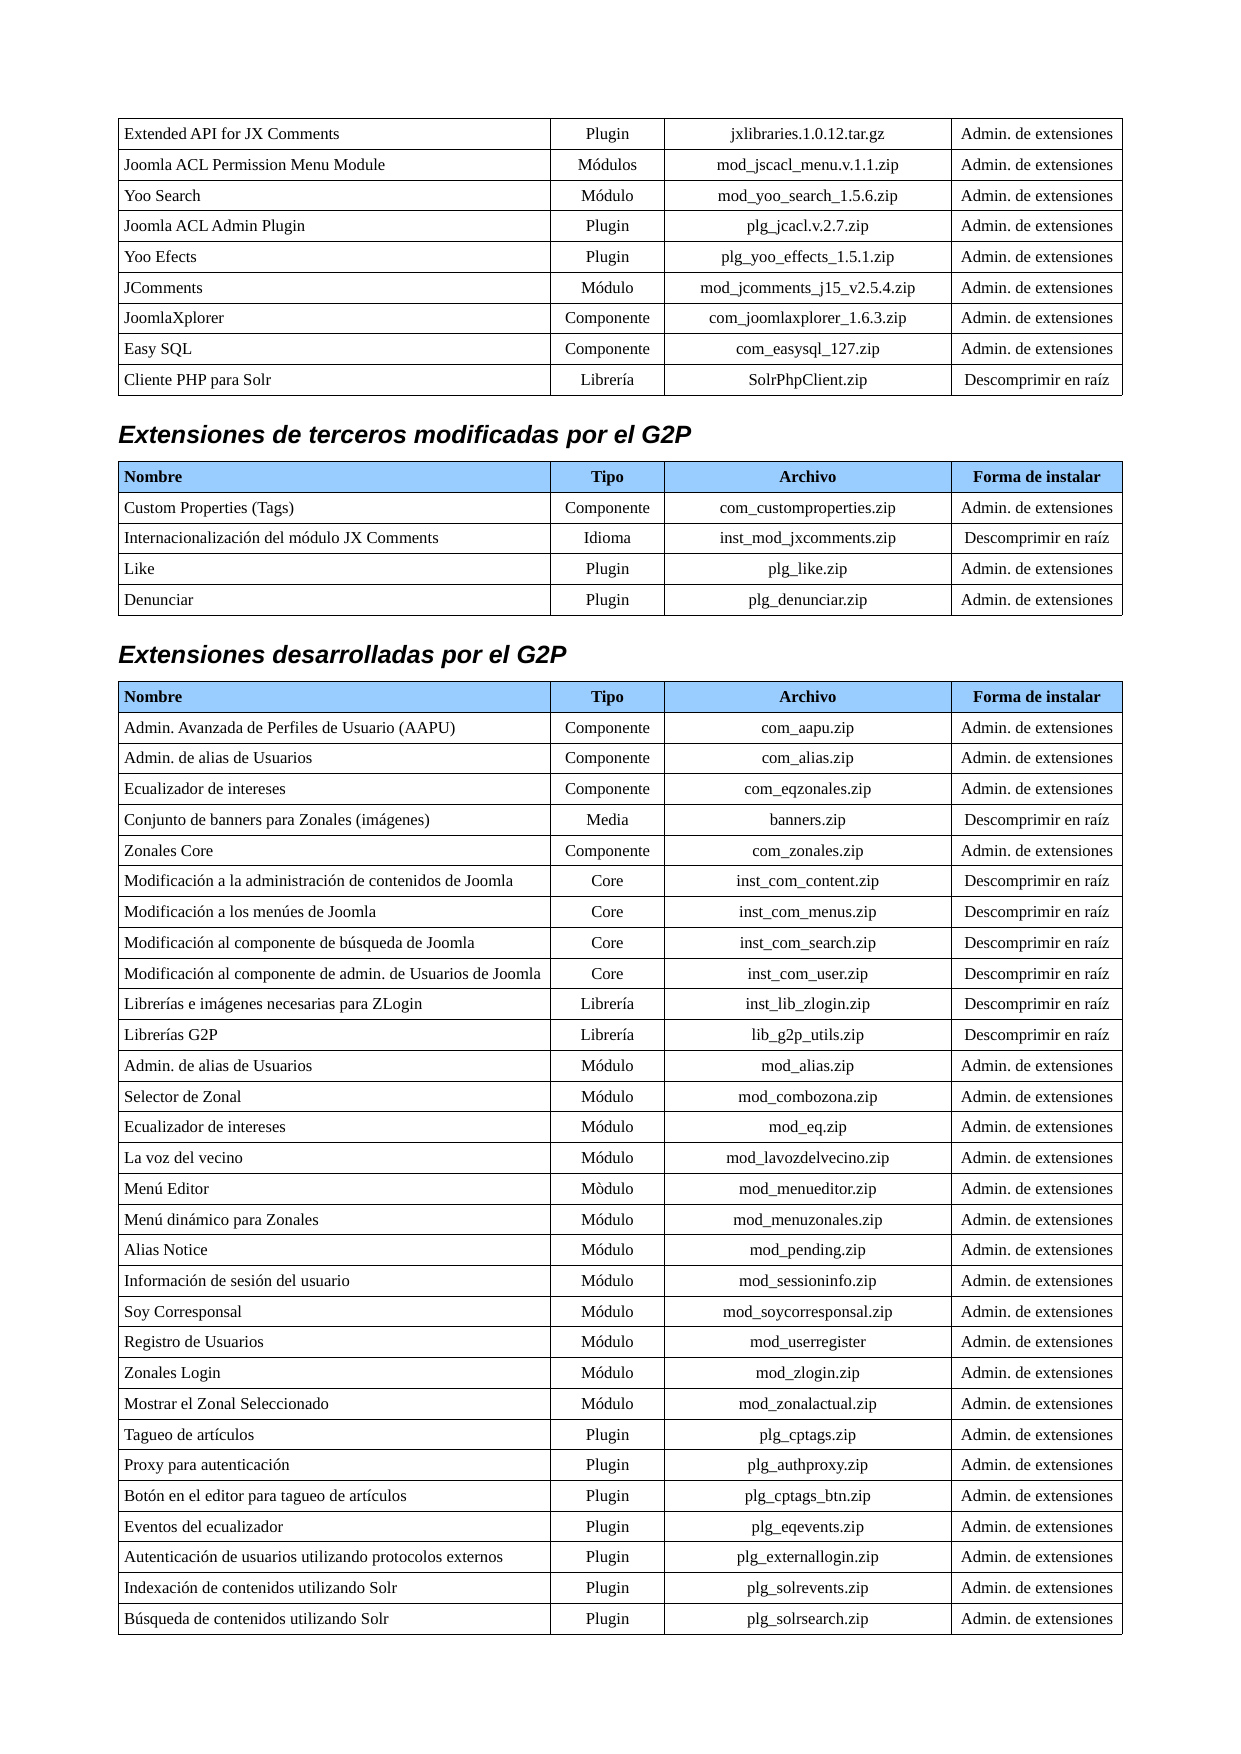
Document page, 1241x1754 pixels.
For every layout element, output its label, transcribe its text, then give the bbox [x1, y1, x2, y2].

table_cell Componente [551, 493, 664, 522]
table_cell Joomla ACL Admin Plugin [119, 211, 550, 241]
table_cell Plugin [551, 1481, 664, 1511]
table_cell Módulo [551, 273, 664, 302]
table_cell Admin. de extensiones [952, 713, 1122, 742]
table_cell jxlibraries.1.0.12.tar.gz [665, 119, 951, 149]
table_cell Admin. de extensiones [952, 1082, 1122, 1111]
table_cell Botón en el editor para tagueo de artículos [119, 1481, 550, 1511]
table_cell plg_externallogin.zip [665, 1542, 951, 1572]
table_cell Core [551, 897, 664, 927]
table_cell mod_pending.zip [665, 1235, 951, 1265]
table_cell Registro de Usuarios [119, 1327, 550, 1357]
table_cell inst_com_user.zip [665, 959, 951, 988]
table_cell Descomprimir en raíz [952, 866, 1122, 896]
table_cell mod_sessioninfo.zip [665, 1266, 951, 1296]
table_cell plg_yoo_effects_1.5.1.zip [665, 242, 951, 272]
table_cell Librería [551, 365, 664, 395]
table_cell JoomlaXplorer [119, 304, 550, 333]
table_cell Descomprimir en raíz [952, 805, 1122, 835]
table_cell Librería [551, 1020, 664, 1050]
table_cell Admin. de extensiones [952, 150, 1122, 179]
table_cell Media [551, 805, 664, 835]
table_cell Plugin [551, 1450, 664, 1480]
table_cell Búsqueda de contenidos utilizando Solr [119, 1604, 550, 1634]
table_cell Menú Editor [119, 1174, 550, 1203]
table_cell Menú dinámico para Zonales [119, 1205, 550, 1234]
table_cell mod_combozona.zip [665, 1082, 951, 1111]
table_cell mod_jscacl_menu.v.1.1.zip [665, 150, 951, 179]
table_cell Soy Corresponsal [119, 1297, 550, 1326]
table_cell mod_lavozdelvecino.zip [665, 1143, 951, 1173]
table_cell Módulo [551, 1112, 664, 1142]
table_cell plg_cptags.zip [665, 1420, 951, 1449]
table_cell Módulo [551, 1205, 664, 1234]
table_cell plg_eqevents.zip [665, 1512, 951, 1541]
table_cell plg_solrsearch.zip [665, 1604, 951, 1634]
table_cell Módulo [551, 1082, 664, 1111]
table_cell com_eqzonales.zip [665, 774, 951, 804]
table_cell Módulo [551, 1051, 664, 1081]
table_cell La voz del vecino [119, 1143, 550, 1173]
table_cell Conjunto de banners para Zonales (imágenes) [119, 805, 550, 835]
table_cell Módulo [551, 1358, 664, 1388]
table_cell Admin. de extensiones [952, 334, 1122, 364]
table_cell Yoo Efects [119, 242, 550, 272]
table_cell plg_cptags_btn.zip [665, 1481, 951, 1511]
table_cell Plugin [551, 1573, 664, 1603]
table_cell Plugin [551, 119, 664, 149]
table_cell plg_solrevents.zip [665, 1573, 951, 1603]
table_cell Admin. de extensiones [952, 181, 1122, 210]
table_cell Admin. de extensiones [952, 836, 1122, 865]
table_cell Admin. de alias de Usuarios [119, 1051, 550, 1081]
table_cell Admin. Avanzada de Perfiles de Usuario (AAPU) [119, 713, 550, 742]
table_cell Descomprimir en raíz [952, 524, 1122, 553]
table_cell Admin. de alias de Usuarios [119, 744, 550, 773]
table_header Tipo [551, 682, 664, 712]
table_cell Información de sesión del usuario [119, 1266, 550, 1296]
table_cell Admin. de extensiones [952, 1604, 1122, 1634]
subtitle Extensiones de terceros modificadas por el G2P [118, 420, 1122, 448]
table_cell mod_zonalactual.zip [665, 1389, 951, 1418]
table_header Nombre [119, 462, 550, 492]
table_cell Admin. de extensiones [952, 1481, 1122, 1511]
table_cell plg_jcacl.v.2.7.zip [665, 211, 951, 241]
table_cell Modificación a la administración de contenidos de Joomla [119, 866, 550, 896]
table_cell Ecualizador de intereses [119, 1112, 550, 1142]
table_cell Plugin [551, 1542, 664, 1572]
table_cell Yoo Search [119, 181, 550, 210]
table_cell Admin. de extensiones [952, 1542, 1122, 1572]
table_cell Admin. de extensiones [952, 304, 1122, 333]
table_cell mod_userregister [665, 1327, 951, 1357]
table_cell Autenticación de usuarios utilizando protocolos externos [119, 1542, 550, 1572]
table_cell com_zonales.zip [665, 836, 951, 865]
table_cell Plugin [551, 211, 664, 241]
table_cell Like [119, 554, 550, 584]
table_cell Admin. de extensiones [952, 1051, 1122, 1081]
table_cell Componente [551, 304, 664, 333]
table_cell Modificación al componente de búsqueda de Joomla [119, 928, 550, 958]
table_cell Mostrar el Zonal Seleccionado [119, 1389, 550, 1418]
table_cell Zonales Login [119, 1358, 550, 1388]
table_cell plg_authproxy.zip [665, 1450, 951, 1480]
table_cell Plugin [551, 1420, 664, 1449]
table_header Archivo [665, 682, 951, 712]
table_cell Alias Notice [119, 1235, 550, 1265]
table_cell Custom Properties (Tags) [119, 493, 550, 522]
table_cell Admin. de extensiones [952, 1327, 1122, 1357]
table_cell Admin. de extensiones [952, 1143, 1122, 1173]
table_header Tipo [551, 462, 664, 492]
table_cell com_alias.zip [665, 744, 951, 773]
table_cell Descomprimir en raíz [952, 928, 1122, 958]
table_cell com_aapu.zip [665, 713, 951, 742]
table_cell Descomprimir en raíz [952, 365, 1122, 395]
table_cell Admin. de extensiones [952, 1573, 1122, 1603]
table_cell Core [551, 866, 664, 896]
table_cell Admin. de extensiones [952, 1450, 1122, 1480]
table_cell Módulo [551, 1143, 664, 1173]
table_cell Ecualizador de intereses [119, 774, 550, 804]
table_cell Plugin [551, 242, 664, 272]
table_cell Proxy para autenticación [119, 1450, 550, 1480]
table_cell Admin. de extensiones [952, 1512, 1122, 1541]
table_cell Plugin [551, 585, 664, 615]
table_cell Easy SQL [119, 334, 550, 364]
table_cell Admin. de extensiones [952, 1358, 1122, 1388]
table_cell banners.zip [665, 805, 951, 835]
table_cell Descomprimir en raíz [952, 1020, 1122, 1050]
table_cell Modificación al componente de admin. de Usuarios de Joomla [119, 959, 550, 988]
table_cell Idioma [551, 524, 664, 553]
table_cell inst_com_search.zip [665, 928, 951, 958]
table_cell Admin. de extensiones [952, 1174, 1122, 1203]
table_cell Plugin [551, 554, 664, 584]
table_cell Zonales Core [119, 836, 550, 865]
table_cell Componente [551, 744, 664, 773]
table_cell Librerías e imágenes necesarias para ZLogin [119, 989, 550, 1019]
table_cell Admin. de extensiones [952, 1297, 1122, 1326]
table_cell Componente [551, 713, 664, 742]
table_cell inst_com_content.zip [665, 866, 951, 896]
table_cell Admin. de extensiones [952, 493, 1122, 522]
table_cell mod_eq.zip [665, 1112, 951, 1142]
table_cell inst_com_menus.zip [665, 897, 951, 927]
table_cell Componente [551, 334, 664, 364]
table_cell Módulo [551, 1327, 664, 1357]
table_cell Admin. de extensiones [952, 1112, 1122, 1142]
table_cell inst_mod_jxcomments.zip [665, 524, 951, 553]
table_cell Admin. de extensiones [952, 1389, 1122, 1418]
table_cell mod_zlogin.zip [665, 1358, 951, 1388]
table_header Archivo [665, 462, 951, 492]
table_cell Modificación a los menúes de Joomla [119, 897, 550, 927]
table_cell Módulo [551, 1235, 664, 1265]
table_cell Descomprimir en raíz [952, 959, 1122, 988]
table_cell plg_like.zip [665, 554, 951, 584]
table_cell Módulo [551, 1266, 664, 1296]
table_cell Admin. de extensiones [952, 211, 1122, 241]
table_cell Admin. de extensiones [952, 1420, 1122, 1449]
table_cell mod_menueditor.zip [665, 1174, 951, 1203]
table_cell mod_menuzonales.zip [665, 1205, 951, 1234]
table_cell Tagueo de artículos [119, 1420, 550, 1449]
table_cell Eventos del ecualizador [119, 1512, 550, 1541]
table_cell Admin. de extensiones [952, 1235, 1122, 1265]
table_cell Admin. de extensiones [952, 242, 1122, 272]
table_cell Core [551, 959, 664, 988]
table_cell mod_yoo_search_1.5.6.zip [665, 181, 951, 210]
table_cell com_joomlaxplorer_1.6.3.zip [665, 304, 951, 333]
table_cell com_customproperties.zip [665, 493, 951, 522]
table_cell Indexación de contenidos utilizando Solr [119, 1573, 550, 1603]
table_cell Selector de Zonal [119, 1082, 550, 1111]
table_cell Módulos [551, 150, 664, 179]
table_cell Descomprimir en raíz [952, 989, 1122, 1019]
table_cell Cliente PHP para Solr [119, 365, 550, 395]
table_cell Denunciar [119, 585, 550, 615]
table_cell Extended API for JX Comments [119, 119, 550, 149]
table_cell Librerías G2P [119, 1020, 550, 1050]
table_cell Joomla ACL Permission Menu Module [119, 150, 550, 179]
table_cell Plugin [551, 1512, 664, 1541]
table_cell inst_lib_zlogin.zip [665, 989, 951, 1019]
table_cell mod_jcomments_j15_v2.5.4.zip [665, 273, 951, 302]
table_cell Core [551, 928, 664, 958]
table_cell Admin. de extensiones [952, 744, 1122, 773]
table_cell Componente [551, 836, 664, 865]
table_cell lib_g2p_utils.zip [665, 1020, 951, 1050]
table_cell Componente [551, 774, 664, 804]
table_cell Descomprimir en raíz [952, 897, 1122, 927]
table_cell Módulo [551, 1389, 664, 1418]
table_cell Internacionalización del módulo JX Comments [119, 524, 550, 553]
table_cell Módulo [551, 181, 664, 210]
table_cell Plugin [551, 1604, 664, 1634]
table_header Nombre [119, 682, 550, 712]
table_cell com_easysql_127.zip [665, 334, 951, 364]
table_cell mod_alias.zip [665, 1051, 951, 1081]
table_cell Admin. de extensiones [952, 119, 1122, 149]
table_cell Admin. de extensiones [952, 585, 1122, 615]
table_header Forma de instalar [952, 682, 1122, 712]
table_cell SolrPhpClient.zip [665, 365, 951, 395]
table_cell plg_denunciar.zip [665, 585, 951, 615]
table_cell Admin. de extensiones [952, 273, 1122, 302]
table_cell Admin. de extensiones [952, 774, 1122, 804]
table_cell Mòdulo [551, 1174, 664, 1203]
subtitle Extensiones desarrolladas por el G2P [118, 640, 1122, 668]
table_header Forma de instalar [952, 462, 1122, 492]
table_cell Admin. de extensiones [952, 1205, 1122, 1234]
table_cell Admin. de extensiones [952, 1266, 1122, 1296]
table_cell Admin. de extensiones [952, 554, 1122, 584]
table_cell JComments [119, 273, 550, 302]
table_cell mod_soycorresponsal.zip [665, 1297, 951, 1326]
table_cell Librería [551, 989, 664, 1019]
table_cell Módulo [551, 1297, 664, 1326]
